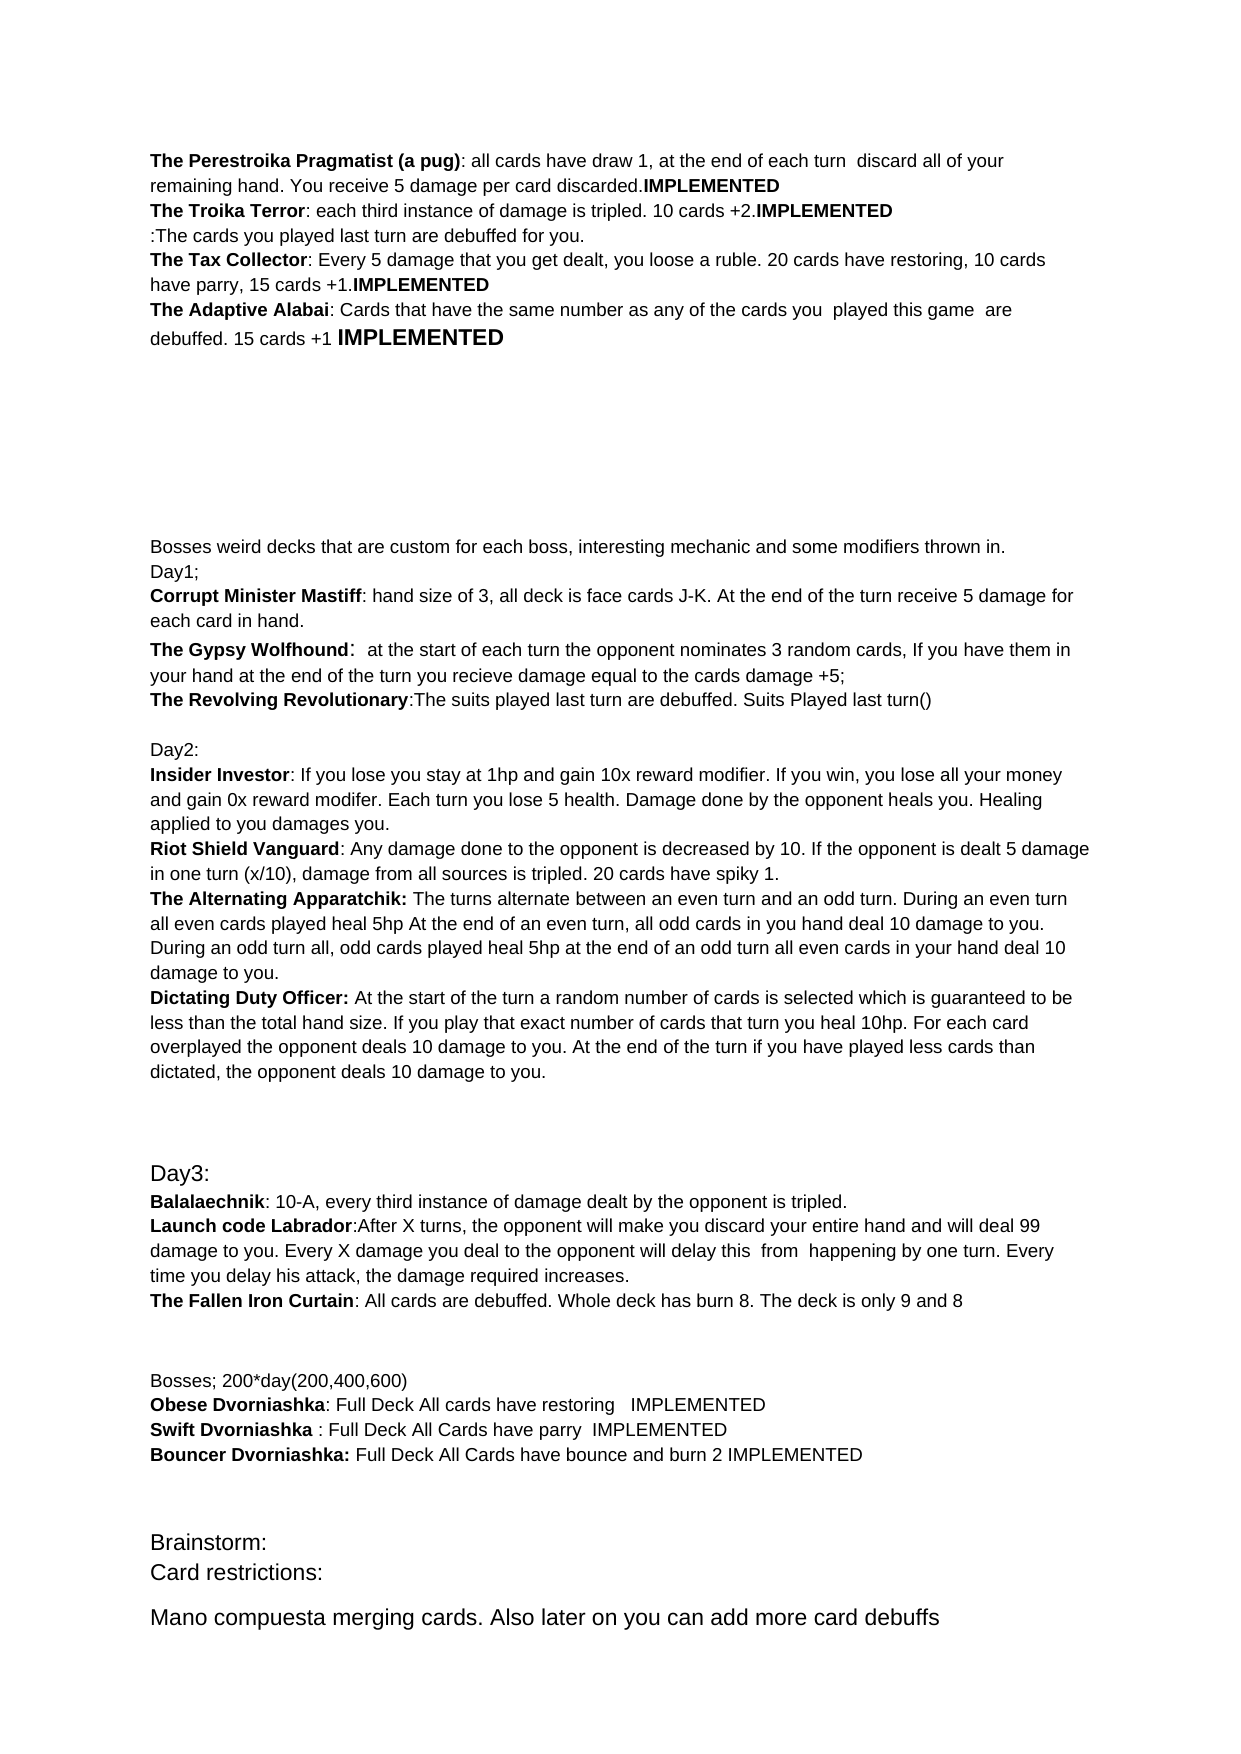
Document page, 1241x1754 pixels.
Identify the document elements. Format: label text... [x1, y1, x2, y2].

text Card restrictions: [150, 1559, 1090, 1586]
text Swift Dvorniashka : Full Deck All Cards have parry IMPLEMENTED [150, 1419, 1090, 1441]
text Brainstorm: [150, 1529, 1090, 1555]
text The Fallen Iron Curtain: All cards are debuffed. Whole deck has burn 8. The deck is only 9 and 8 [150, 1289, 1090, 1311]
text The Revolving Revolutionary:The suits played last turn are debuffed. Suits Played last turn() [150, 689, 1090, 711]
text Day1; [150, 560, 1090, 582]
text The Tax Collector: Every 5 damage that you get dealt, you loose a ruble. 20 cards have restoring, 10 cards have parry, 15 cards +1.IMPLEMENTED [150, 249, 1090, 296]
text Day3: [150, 1160, 1090, 1187]
text Insider Investor: If you lose you stay at 1hp and gain 10x reward modifier. If you win, you lose all your money and gain 0x reward modifer. Each turn you lose 5 health. Damage done by the opponent heals you. Healing applied to you damages you. [150, 763, 1090, 835]
text Riot Shield Vanguard: Any damage done to the opponent is decreased by 10. If the opponent is dealt 5 damage in one turn (x/10), damage from all sources is tripled. 20 cards have spiky 1. [150, 838, 1090, 884]
text Day2: [150, 739, 1090, 760]
text Dictating Duty Officer: At the start of the turn a random number of cards is selected which is guaranteed to be less than the total hand size. If you play that exact number of cards that turn you heal 10hp. For each card overplayed the opponent deals 10 damage to you. At the end of the turn if you have played less cards than dictated, the opponent deals 10 damage to you. [150, 987, 1090, 1083]
text :The cards you played last turn are debuffed for you. [150, 224, 1090, 246]
text Corrupt Minister Mastiff: hand size of 3, all deck is face cards J-K. At the end of the turn receive 5 damage for each card in hand. [150, 585, 1090, 632]
text The Alternating Apparatchik: The turns alternate between an even turn and an odd turn. During an even turn all even cards played heal 5hp At the end of an even turn, all odd cards in you hand deal 10 damage to you. During an odd turn all, odd cards played heal 5hp at the end of an odd turn all even cards in your hand deal 10 damage to you. [150, 887, 1090, 983]
text The Adaptive Alabai: Cards that have the same number as any of the cards you played this game are debuffed. 15 cards +1 IMPLEMENTED [150, 299, 1090, 351]
text The Troika Terror: each third instance of damage is tripled. 10 cards +2.IMPLEMENTED [150, 199, 1090, 221]
text Obese Dvorniashka: Full Deck All cards have restoring IMPLEMENTED [150, 1394, 1090, 1416]
text Bosses; 200*day(200,400,600) [150, 1369, 1090, 1391]
text Launch code Labrador:After X turns, the opponent will make you discard your entire hand and will deal 99 damage to you. Every X damage you deal to the opponent will delay this from happening by one turn. Every time you delay his attack, the damage required increases. [150, 1215, 1090, 1286]
text The Gypsy Wolfhound: at the start of each turn the opponent nominates 3 random cards, If you have them in your hand at the end of the turn you recieve damage equal to the cards damage +5; [150, 635, 1090, 686]
text Bosses weird decks that are custom for each boss, interesting mechanic and some modifiers thrown in. [150, 536, 1090, 557]
text Balalaechnik: 10-A, every third instance of damage dealt by the opponent is tripled. [150, 1190, 1090, 1212]
text The Perestroika Pragmatist (a pug): all cards have draw 1, at the end of each turn discard all of your remaining hand. You receive 5 damage per card discarded.IMPLEMENTED [150, 150, 1090, 196]
text Bouncer Dvorniashka: Full Deck All Cards have bounce and burn 2 IMPLEMENTED [150, 1444, 1090, 1465]
